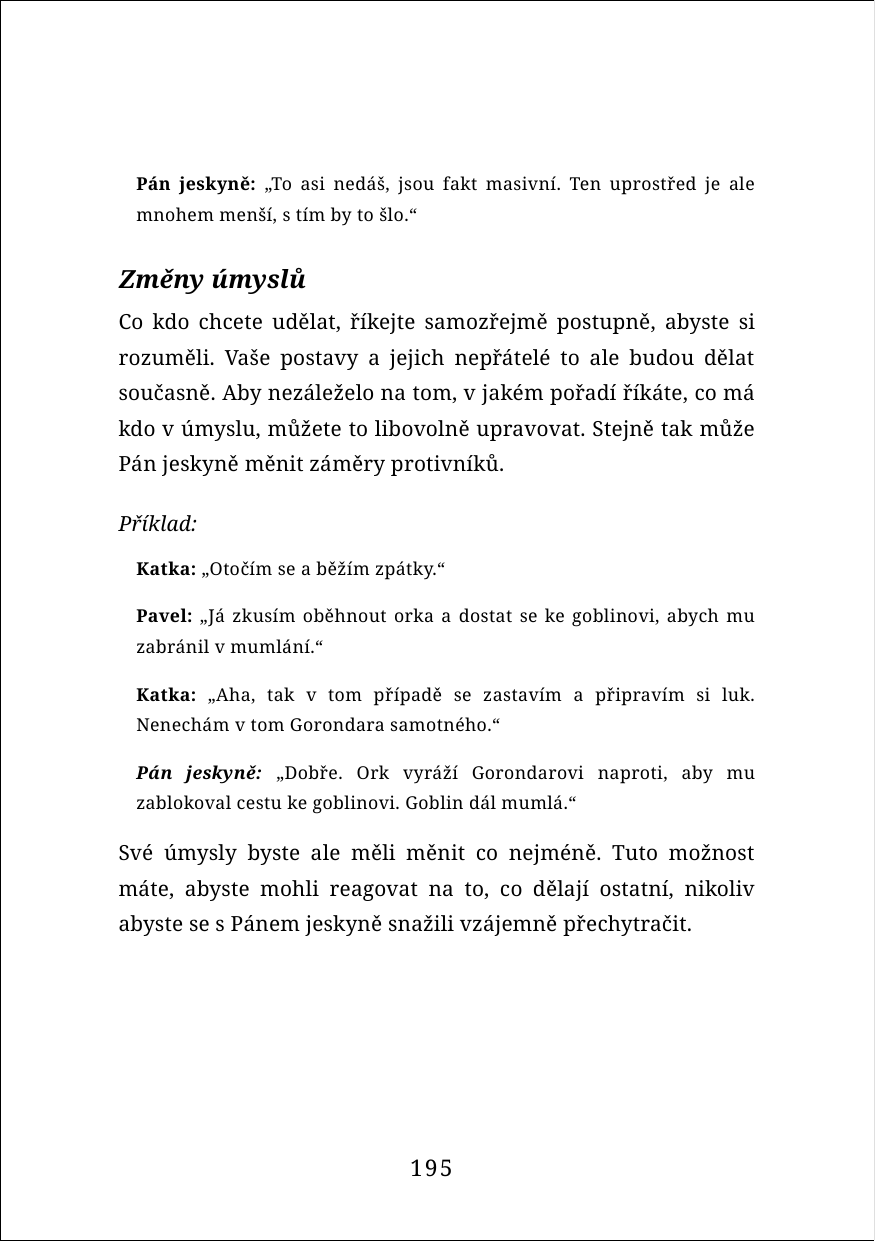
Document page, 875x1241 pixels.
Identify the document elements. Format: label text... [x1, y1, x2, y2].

text Příklad: [118, 509, 756, 537]
text Pán jeskyně: „To asi nedáš, jsou fakt masivní. Ten uprostřed je ale mnohem menší, s tím by to šlo.“ [136, 172, 756, 226]
text Pavel: „Já zkusím oběhnout orka a dostat se ke goblinovi, abych mu zabránil v mumlání.“ [136, 604, 756, 658]
text Své úmysly byste ale měli měnit co nejméně. Tuto možnost máte, abyste mohli reagovat na to, co dělají ostatní, nikoliv abyste se s Pánem jeskyně snažili vzájemně přechytračit. [118, 838, 756, 938]
text Co kdo chcete udělat, říkejte samozřejmě postupně, abyste si rozuměli. Vaše postavy a jejich nepřátelé to ale budou dělat současně. Aby nezáleželo na tom, v jakém pořadí říkáte, co má kdo v úmyslu, můžete to libovolně upravovat. Stejně tak může Pán jeskyně měnit záměry protivníků. [118, 307, 756, 478]
text Pán jeskyně: „Dobře. Ork vyráží Gorondarovi naproti, aby mu zablokoval cestu ke goblinovi. Goblin dál mumlá.“ [136, 760, 756, 814]
text Katka: „Otočím se a běžím zpátky.“ [136, 556, 756, 580]
subtitle Změny úmyslů [118, 262, 756, 296]
text Katka: „Aha, tak v tom případě se zastavím a připravím si luk. Nenechám v tom Gorondara samotného.“ [136, 682, 756, 736]
